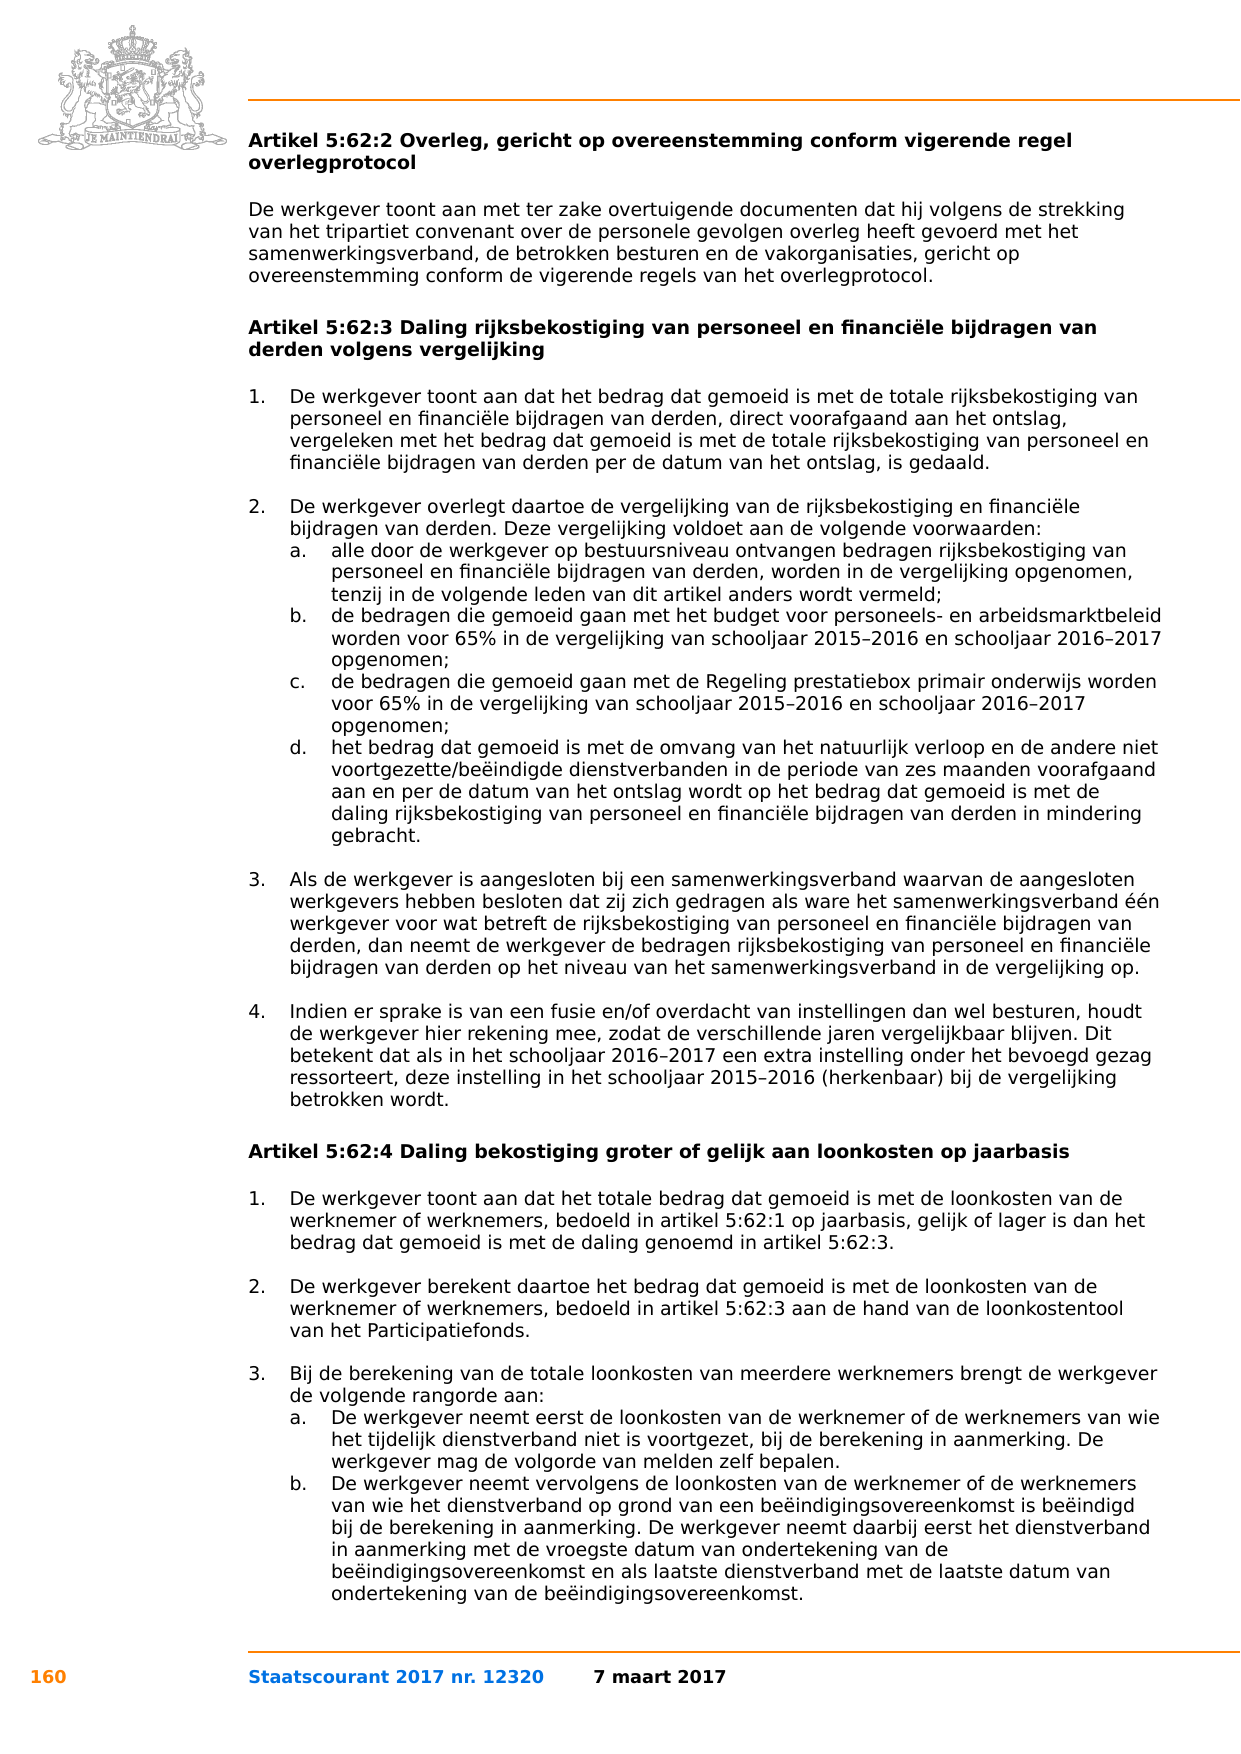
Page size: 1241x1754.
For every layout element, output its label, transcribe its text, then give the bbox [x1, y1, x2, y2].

subtitle Artikel 5:62:4 Daling bekostiging groter of gelijk aan loonkosten op jaarbasis [248, 1141, 1163, 1163]
subtitle Artikel 5:62:3 Daling rijksbekostiging van personeel en financiële bijdragen van derden volgens vergelijking [248, 317, 1163, 361]
text 2. De werkgever berekent daartoe het bedrag dat gemoeid is met de loonkosten van de werknemer of werknemers, bedoeld in artikel 5:62:3 aan de hand van de loonkostentool van het Participatiefonds. [248, 1276, 1163, 1341]
text a. De werkgever neemt eerst de loonkosten van de werknemer of de werknemers van wie het tijdelijk dienstverband niet is voortgezet, bij de berekening in aanmerking. De werkgever mag de volgorde van melden zelf bepalen. [289, 1407, 1163, 1473]
text b. De werkgever neemt vervolgens de loonkosten van de werknemer of de werknemers van wie het dienstverband op grond van een beëindigingsovereenkomst is beëindigd bij de berekening in aanmerking. De werkgever neemt daarbij eerst het dienstverband in aanmerking met de vroegste datum van ondertekening van de beëindigingsovereenkomst en als laatste dienstverband met de laatste datum van ondertekening van de beëindigingsovereenkomst. [289, 1473, 1163, 1605]
text De werkgever toont aan met ter zake overtuigende documenten dat hij volgens de strekking van het tripartiet convenant over de personele gevolgen overleg heeft gevoerd met het samenwerkingsverband, de betrokken besturen en de vakorganisaties, gericht op overeenstemming conform de vigerende regels van het overlegprotocol. [248, 199, 1163, 287]
text 3. Als de werkgever is aangesloten bij een samenwerkingsverband waarvan de aangesloten werkgevers hebben besloten dat zij zich gedragen als ware het samenwerkingsverband één werkgever voor wat betreft de rijksbekostiging van personeel en financiële bijdragen van derden, dan neemt de werkgever de bedragen rijksbekostiging van personeel en financiële bijdragen van derden op het niveau van het samenwerkingsverband in de vergelijking op. [248, 869, 1163, 979]
text d. het bedrag dat gemoeid is met de omvang van het natuurlijk verloop en de andere niet voortgezette/beëindigde dienstverbanden in de periode van zes maanden voorafgaand aan en per de datum van het ontslag wordt op het bedrag dat gemoeid is met de daling rijksbekostiging van personeel en financiële bijdragen van derden in mindering gebracht. [289, 737, 1163, 847]
text 4. Indien er sprake is van een fusie en/of overdacht van instellingen dan wel besturen, houdt de werkgever hier rekening mee, zodat de verschillende jaren vergelijkbaar blijven. Dit betekent dat als in het schooljaar 2016–2017 een extra instelling onder het bevoegd gezag ressorteert, deze instelling in het schooljaar 2015–2016 (herkenbaar) bij de vergelijking betrokken wordt. [248, 1001, 1163, 1111]
text 1. De werkgever toont aan dat het totale bedrag dat gemoeid is met de loonkosten van de werknemer of werknemers, bedoeld in artikel 5:62:1 op jaarbasis, gelijk of lager is dan het bedrag dat gemoeid is met de daling genoemd in artikel 5:62:3. [248, 1188, 1163, 1254]
text 3. Bij de berekening van de totale loonkosten van meerdere werknemers brengt de werkgever de volgende rangorde aan: [248, 1363, 1163, 1407]
text b. de bedragen die gemoeid gaan met het budget voor personeels- en arbeidsmarktbeleid worden voor 65% in de vergelijking van schooljaar 2015–2016 en schooljaar 2016–2017 opgenomen; [289, 605, 1163, 671]
subtitle Artikel 5:62:2 Overleg, gericht op overeenstemming conform vigerende regel overlegprotocol [248, 130, 1163, 174]
text c. de bedragen die gemoeid gaan met de Regeling prestatiebox primair onderwijs worden voor 65% in de vergelijking van schooljaar 2015–2016 en schooljaar 2016–2017 opgenomen; [289, 671, 1163, 737]
picture [38, 25, 227, 150]
text 1. De werkgever toont aan dat het bedrag dat gemoeid is met de totale rijksbekostiging van personeel en financiële bijdragen van derden, direct voorafgaand aan het ontslag, vergeleken met het bedrag dat gemoeid is met de totale rijksbekostiging van personeel en financiële bijdragen van derden per de datum van het ontslag, is gedaald. [248, 386, 1163, 474]
text 2. De werkgever overlegt daartoe de vergelijking van de rijksbekostiging en financiële bijdragen van derden. Deze vergelijking voldoet aan de volgende voorwaarden: [248, 496, 1163, 539]
text a. alle door de werkgever op bestuursniveau ontvangen bedragen rijksbekostiging van personeel en financiële bijdragen van derden, worden in de vergelijking opgenomen, tenzij in de volgende leden van dit artikel anders wordt vermeld; [289, 539, 1163, 605]
